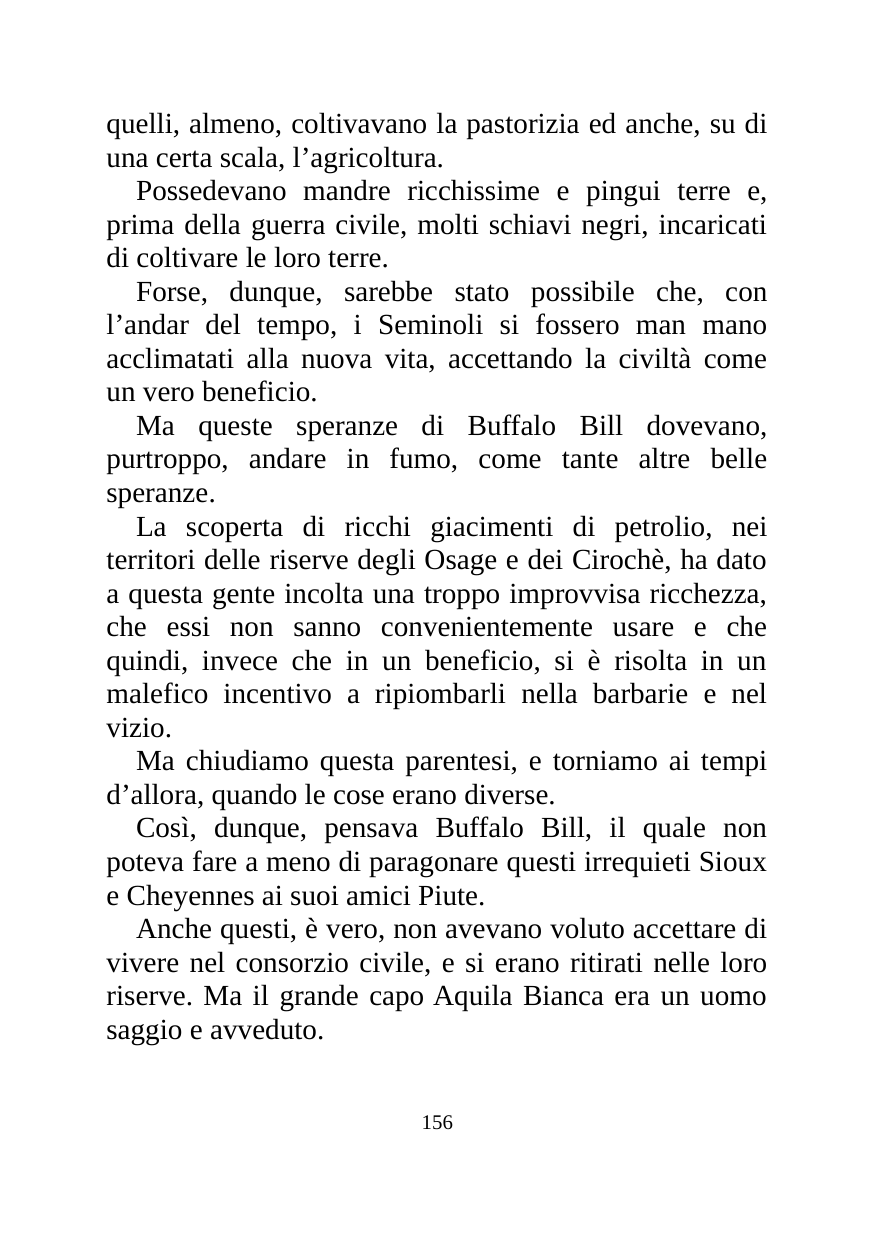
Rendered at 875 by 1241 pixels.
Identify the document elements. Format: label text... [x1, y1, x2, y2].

text Forse, dunque, sarebbe stato possibile che, con l’andar del tempo, i Seminoli si fossero man mano acclimatati alla nuova vita, accettando la civiltà come un vero beneficio. [106, 274, 768, 408]
text La scoperta di ricchi giacimenti di petrolio, nei territori delle riserve degli Osage e dei Cirochè, ha dato a questa gente incolta una troppo improvvisa ricchezza, che essi non sanno convenientemente usare e che quindi, invece che in un beneficio, si è risolta in un malefico incentivo a ripiombarli nella barbarie e nel vizio. [106, 509, 768, 743]
text quelli, almeno, coltivavano la pastorizia ed anche, su di una certa scala, l’agricoltura. [106, 106, 768, 173]
text Così, dunque, pensava Buffalo Bill, il quale non poteva fare a meno di paragonare questi irrequieti Sioux e Cheyennes ai suoi amici Piute. [106, 811, 768, 911]
text Possedevano mandre ricchissime e pingui terre e, prima della guerra civile, molti schiavi negri, incaricati di coltivare le loro terre. [106, 173, 768, 274]
text Ma chiudiamo questa parentesi, e torniamo ai tempi d’allora, quando le cose erano diverse. [106, 743, 768, 811]
text Anche questi, è vero, non avevano voluto accettare di vivere nel consorzio civile, e si erano ritirati nelle loro riserve. Ma il grande capo Aquila Bianca era un uomo saggio e avveduto. [106, 911, 768, 1045]
text Ma queste speranze di Buffalo Bill dovevano, purtroppo, andare in fumo, come tante altre belle speranze. [106, 408, 768, 509]
